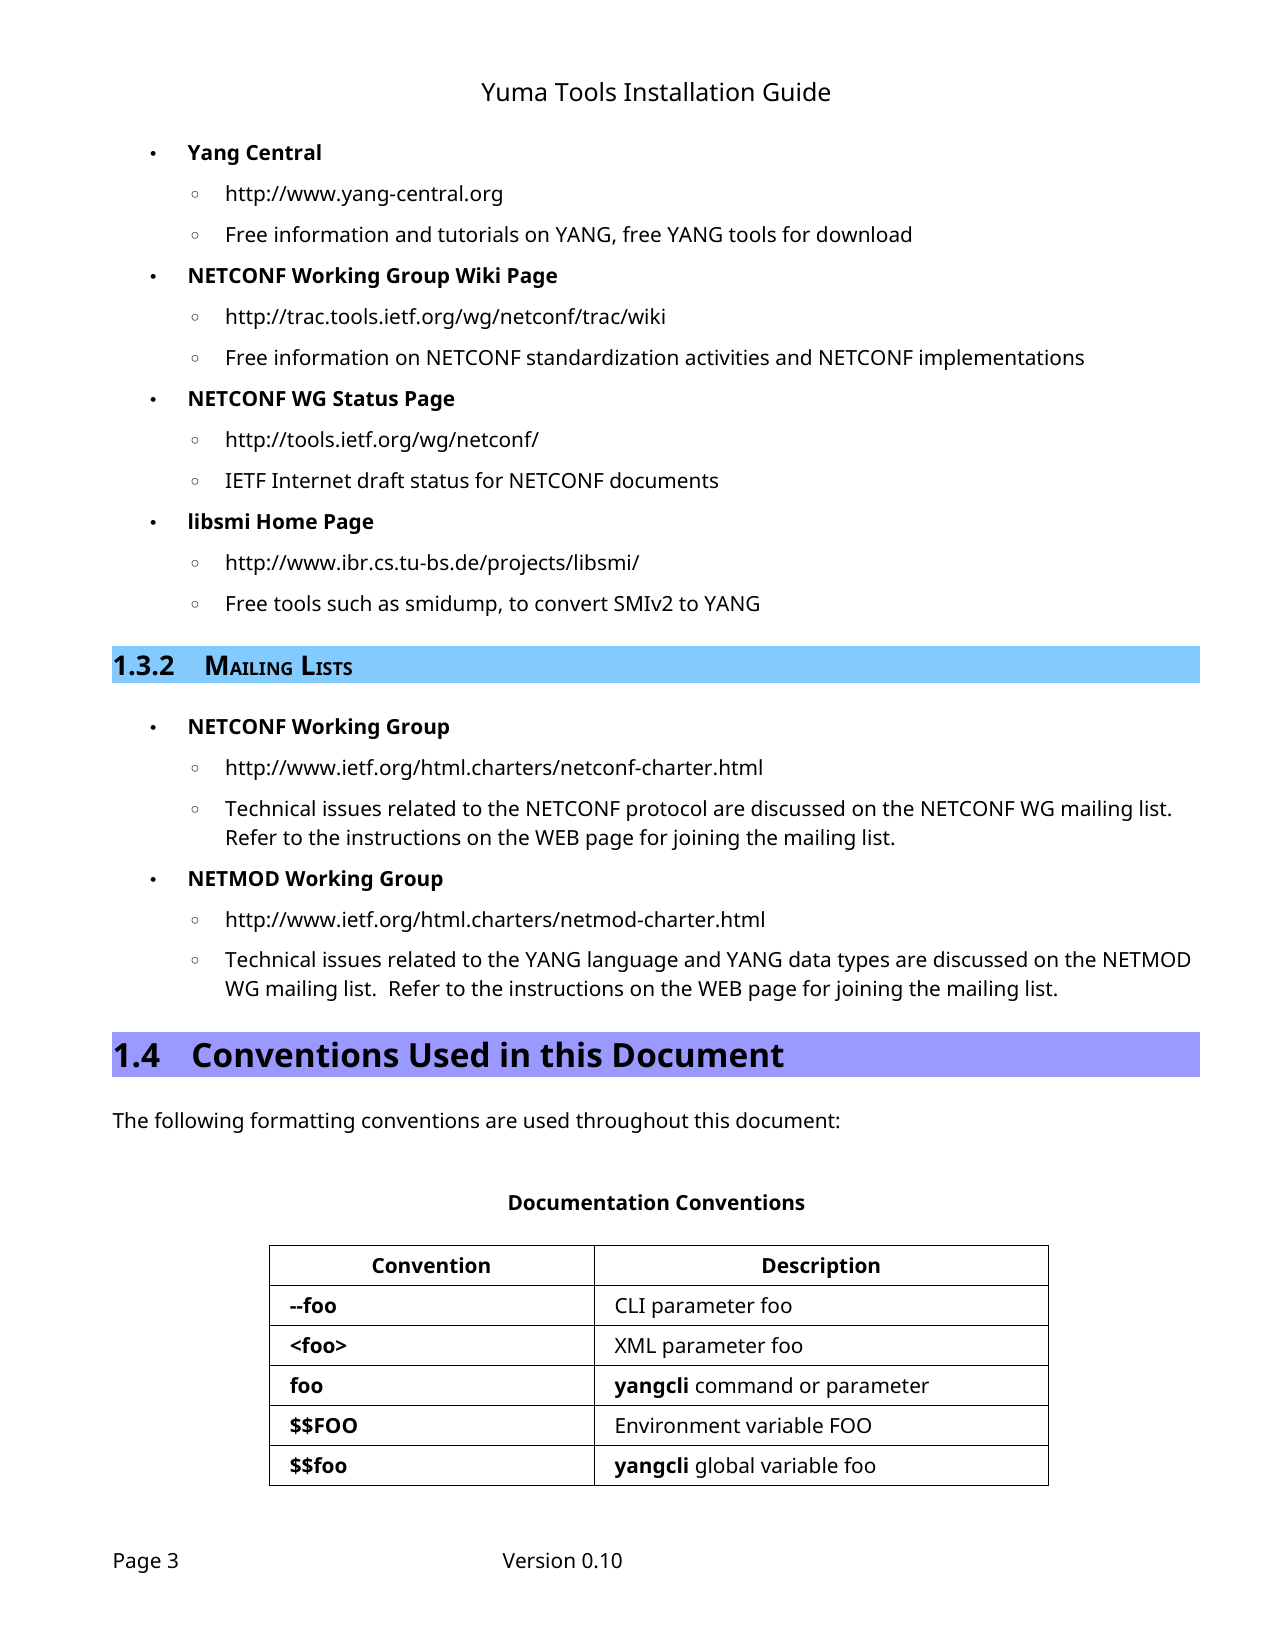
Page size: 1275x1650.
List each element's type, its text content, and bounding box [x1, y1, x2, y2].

table_header Convention [270, 1246, 594, 1285]
list Free information on NETCONF standardization activities and NETCONF implementations [187, 343, 1200, 372]
list libsmi Home Page [150, 507, 1200, 535]
table_header Description [595, 1246, 1048, 1285]
list http://www.ietf.org/html.charters/netconf-charter.html [187, 753, 1200, 782]
list http://trac.tools.ietf.org/wg/netconf/trac/wiki [187, 302, 1200, 331]
subtitle Documentation Conventions [127, 1188, 1185, 1217]
table_cell --foo [270, 1286, 594, 1325]
table_cell CLI parameter foo [595, 1286, 1048, 1325]
list NETMOD Working Group [150, 864, 1200, 892]
list IETF Internet draft status for NETCONF documents [187, 466, 1200, 494]
list http://www.ibr.cs.tu-bs.de/projects/libsmi/ [187, 548, 1200, 576]
list Free information and tutorials on YANG, free YANG tools for download [187, 220, 1200, 249]
list NETCONF Working Group Wiki Page [150, 261, 1200, 290]
list Technical issues related to the NETCONF protocol are discussed on the NETCONF WG mailing list. Refer to the instructions on the WEB page for joining the mailing list. [187, 794, 1200, 851]
table_cell $$FOO [270, 1406, 594, 1445]
table_cell <foo> [270, 1326, 594, 1365]
table_cell Environment variable FOO [595, 1406, 1048, 1445]
list http://tools.ietf.org/wg/netconf/ [187, 425, 1200, 453]
list http://www.yang-central.org [187, 179, 1200, 208]
list Free tools such as smidump, to convert SMIv2 to YANG [187, 589, 1200, 617]
list Yang Central [150, 138, 1200, 167]
list Technical issues related to the YANG language and YANG data types are discussed on the NETMOD WG mailing list. Refer to the instructions on the WEB page for joining the mailing list. [187, 946, 1200, 1002]
list NETCONF Working Group [150, 712, 1200, 741]
table_cell foo [270, 1366, 594, 1405]
subtitle Mailing Lists [112, 646, 1200, 683]
table_cell $$foo [270, 1446, 594, 1485]
list http://www.ietf.org/html.charters/netmod-charter.html [187, 905, 1200, 933]
table_cell yangcli global variable foo [595, 1446, 1048, 1485]
list NETCONF WG Status Page [150, 384, 1200, 413]
table_cell yangcli command or parameter [595, 1366, 1048, 1405]
text The following formatting conventions are used throughout this document: [112, 1106, 1200, 1135]
subtitle Conventions Used in this Document [112, 1032, 1200, 1077]
table_cell XML parameter foo [595, 1326, 1048, 1365]
